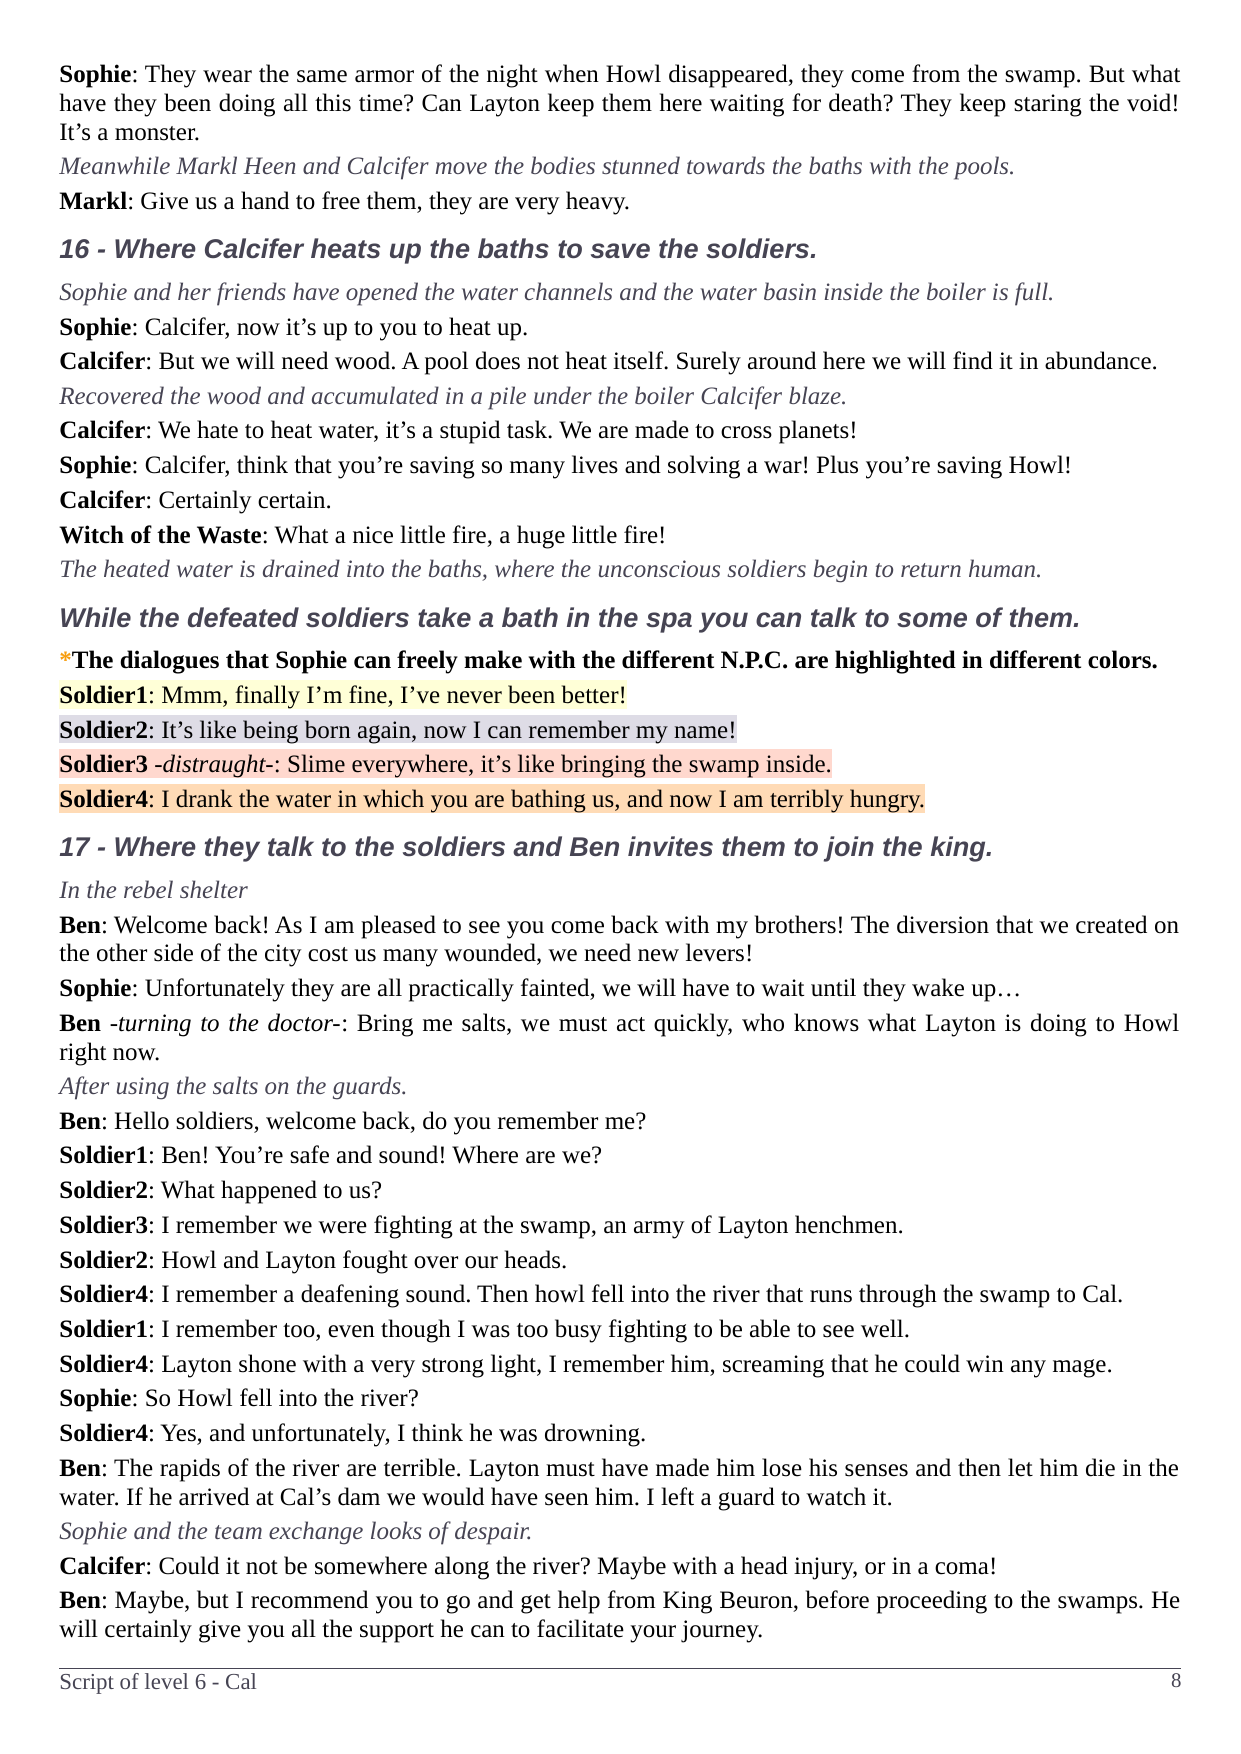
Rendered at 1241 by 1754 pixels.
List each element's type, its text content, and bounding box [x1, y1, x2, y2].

text Soldier1: Mmm, finally I’m fine, I’ve never been better! [59, 680, 1181, 709]
subtitle While the defeated soldiers take a bath in the spa you can talk to some of them. [59, 602, 1181, 633]
text *The dialogues that Sophie can freely make with the different N.P.C. are highlighted in different colors. [59, 645, 1181, 674]
text Sophie and the team exchange looks of despair. [59, 1516, 1181, 1545]
text Sophie: They wear the same armor of the night when Howl disappeared, they come from the swamp. But what have they been doing all this time? Can Layton keep them here waiting for death? They keep staring the void! It’s a monster. [59, 59, 1181, 145]
text Sophie: Calcifer, now it’s up to you to heat up. [59, 312, 1181, 340]
text Calcifer: We hate to heat water, it’s a stupid task. We are made to cross planets! [59, 416, 1181, 444]
text Calcifer: Certainly certain. [59, 485, 1181, 514]
text Ben -turning to the doctor-: Bring me salts, we must act quickly, who knows what Layton is doing to Howl right now. [59, 1008, 1181, 1065]
text Soldier2: What happened to us? [59, 1175, 1181, 1204]
text Ben: Hello soldiers, welcome back, do you remember me? [59, 1106, 1181, 1135]
text Witch of the Waste: What a nice little fire, a huge little fire! [59, 520, 1181, 548]
text Soldier3 -distraught-: Slime everywhere, it’s like bringing the swamp inside. [59, 749, 1181, 778]
text Soldier4: Yes, and unfortunately, I think he was drowning. [59, 1418, 1181, 1447]
subtitle 17 - Where they talk to the soldiers and Ben invites them to join the king. [59, 831, 1181, 862]
text Sophie: Calcifer, think that you’re saving so many lives and solving a war! Plus you’re saving Howl! [59, 450, 1181, 479]
text Sophie: So Howl fell into the river? [59, 1383, 1181, 1412]
text Markl: Give us a hand to free them, they are very heavy. [59, 186, 1181, 215]
text Soldier2: It’s like being born again, now I can remember my name! [59, 715, 1181, 743]
text The heated water is drained into the baths, where the unconscious soldiers begin to return human. [59, 554, 1181, 583]
text Soldier1: Ben! You’re safe and sound! Where are we? [59, 1141, 1181, 1169]
text Soldier3: I remember we were fighting at the swamp, an army of Layton henchmen. [59, 1210, 1181, 1239]
subtitle 16 - Where Calcifer heats up the baths to save the soldiers. [59, 233, 1181, 264]
text Calcifer: But we will need wood. A pool does not heat itself. Surely around here we will find it in abundance. [59, 346, 1181, 375]
text Ben: Welcome back! As I am pleased to see you come back with my brothers! The diversion that we created on the other side of the city cost us many wounded, we need new levers! [59, 910, 1181, 967]
text Sophie and her friends have opened the water channels and the water basin inside the boiler is full. [59, 277, 1181, 306]
text In the rebel shelter [59, 875, 1181, 904]
text After using the salts on the guards. [59, 1071, 1181, 1100]
text Sophie: Unfortunately they are all practically fainted, we will have to wait until they wake up… [59, 973, 1181, 1002]
text Soldier4: Layton shone with a very strong light, I remember him, screaming that he could win any mage. [59, 1349, 1181, 1377]
text Recovered the wood and accumulated in a pile under the boiler Calcifer blaze. [59, 381, 1181, 410]
text Ben: Maybe, but I recommend you to go and get help from King Beuron, before proceeding to the swamps. He will certainly give you all the support he can to facilitate your journey. [59, 1586, 1181, 1643]
text Ben: The rapids of the river are terrible. Layton must have made him lose his senses and then let him die in the water. If he arrived at Cal’s dam we would have seen him. I left a guard to watch it. [59, 1453, 1181, 1510]
text Soldier2: Howl and Layton fought over our heads. [59, 1245, 1181, 1273]
text Soldier4: I remember a deafening sound. Then howl fell into the river that runs through the swamp to Cal. [59, 1279, 1181, 1308]
text Soldier1: I remember too, even though I was too busy fighting to be able to see well. [59, 1314, 1181, 1343]
text Soldier4: I drank the water in which you are bathing us, and now I am terribly hungry. [59, 784, 1181, 813]
text Meanwhile Markl Heen and Calcifer move the bodies stunned towards the baths with the pools. [59, 151, 1181, 180]
text Calcifer: Could it not be somewhere along the river? Maybe with a head injury, or in a coma! [59, 1551, 1181, 1580]
